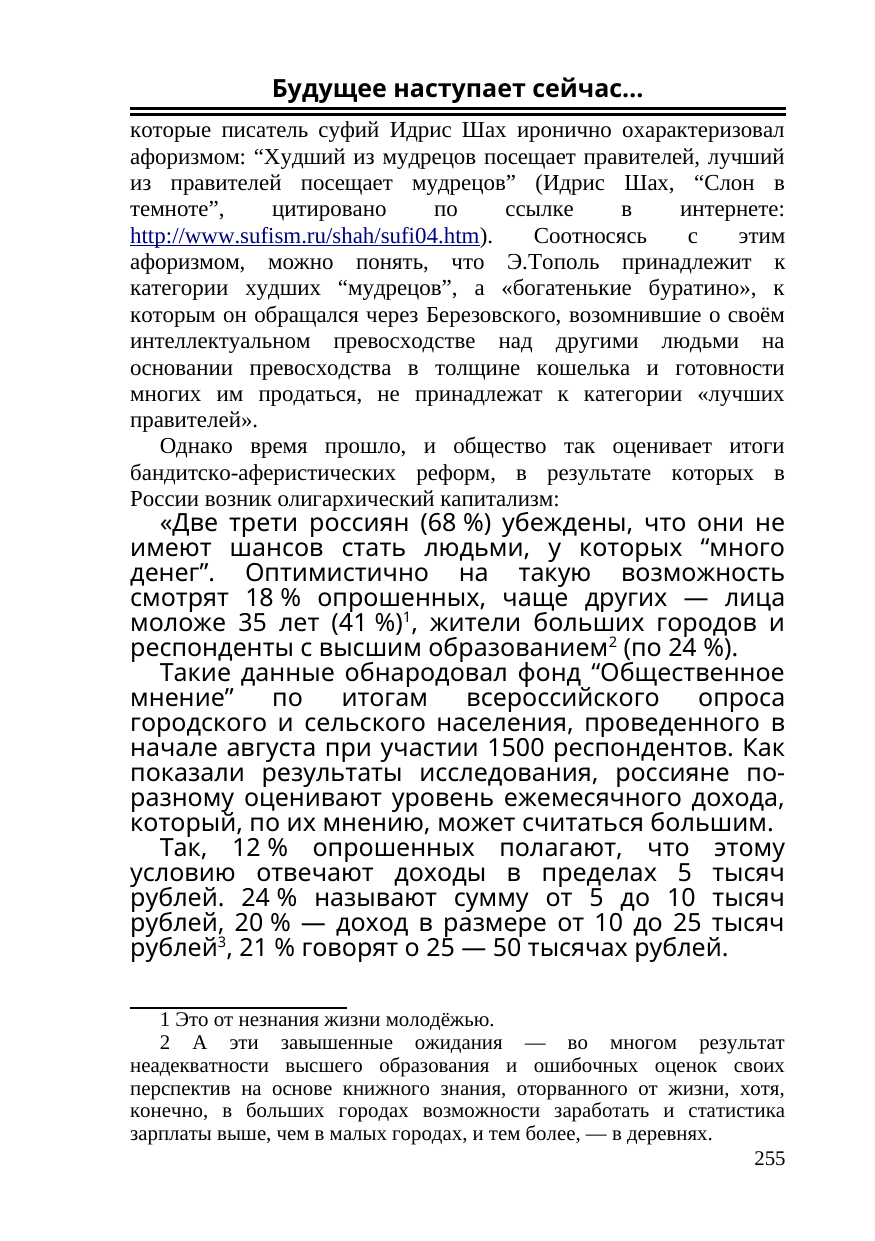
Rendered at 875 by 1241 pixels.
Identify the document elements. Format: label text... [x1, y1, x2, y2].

text А эти завышенные ожидания — во многом результат неадекватности высшего образования и ошибочных оценок своих перспектив на основе книжного знания, оторванного от жизни, хотя, конечно, в больших городах возможности заработать и статистика зарплаты выше, чем в малых городах, и тем более, — в деревнях. [130, 1031, 786, 1145]
text которые писатель суфий Идрис Шах иронично охарактеризовал афоризмом: “Худший из мудрецов посещает правителей, лучший из правителей посещает мудрецов” (Идрис Шах, “Слон в темноте”, цитировано по ссылке в интернете: http://www.sufism.ru/shah/sufi04.htm). Соотносясь с этим афоризмом, можно понять, что Э.То­поль принадлежит к категории худших “мудрецов”, а «богатенькие буратино», к которым он обращался через Березовского, возомнившие о своём интеллектуальном превосходстве над другими людьми на основании превосходства в толщине кошелька и готовности многих им продаться, не принадлежат к категории «лучших правителей». [130, 116, 786, 433]
text Так, 12 % опрошенных полагают, что этому условию отвечают доходы в пределах 5 тысяч рублей. 24 % называют сумму от 5 до 10 тысяч рублей, 20 % — доход в размере от 10 до 25 тысяч рублей, 21 % говорят о 25 — 50 тысячах рублей. [130, 837, 786, 962]
text Такие данные обнародовал фонд “Общественное мнение” по итогам всероссийского опроса городского и сельского населения, проведенного в начале августа при участии 1500 респондентов. Как показали результаты исследования, россияне по-разному оценивают уровень ежемесячного дохода, который, по их мнению, может считаться большим. [130, 662, 786, 837]
text Это от незнания жизни молодёжью. [130, 1008, 786, 1031]
text Однако время прошло, и общество так оценивает итоги бандитско-аферистических реформ, в результате которых в России возник олигархический капитализм: [130, 433, 786, 512]
text «Две трети россиян (68 %) убеждены, что они не имеют шансов стать людьми, у которых “много денег”. Оптимистично на такую возможность смотрят 18 % опрошенных, чаще других — лица моложе 35 лет (41 %), жители больших городов и респонденты с высшим образованием (по 24 %). [130, 512, 786, 662]
